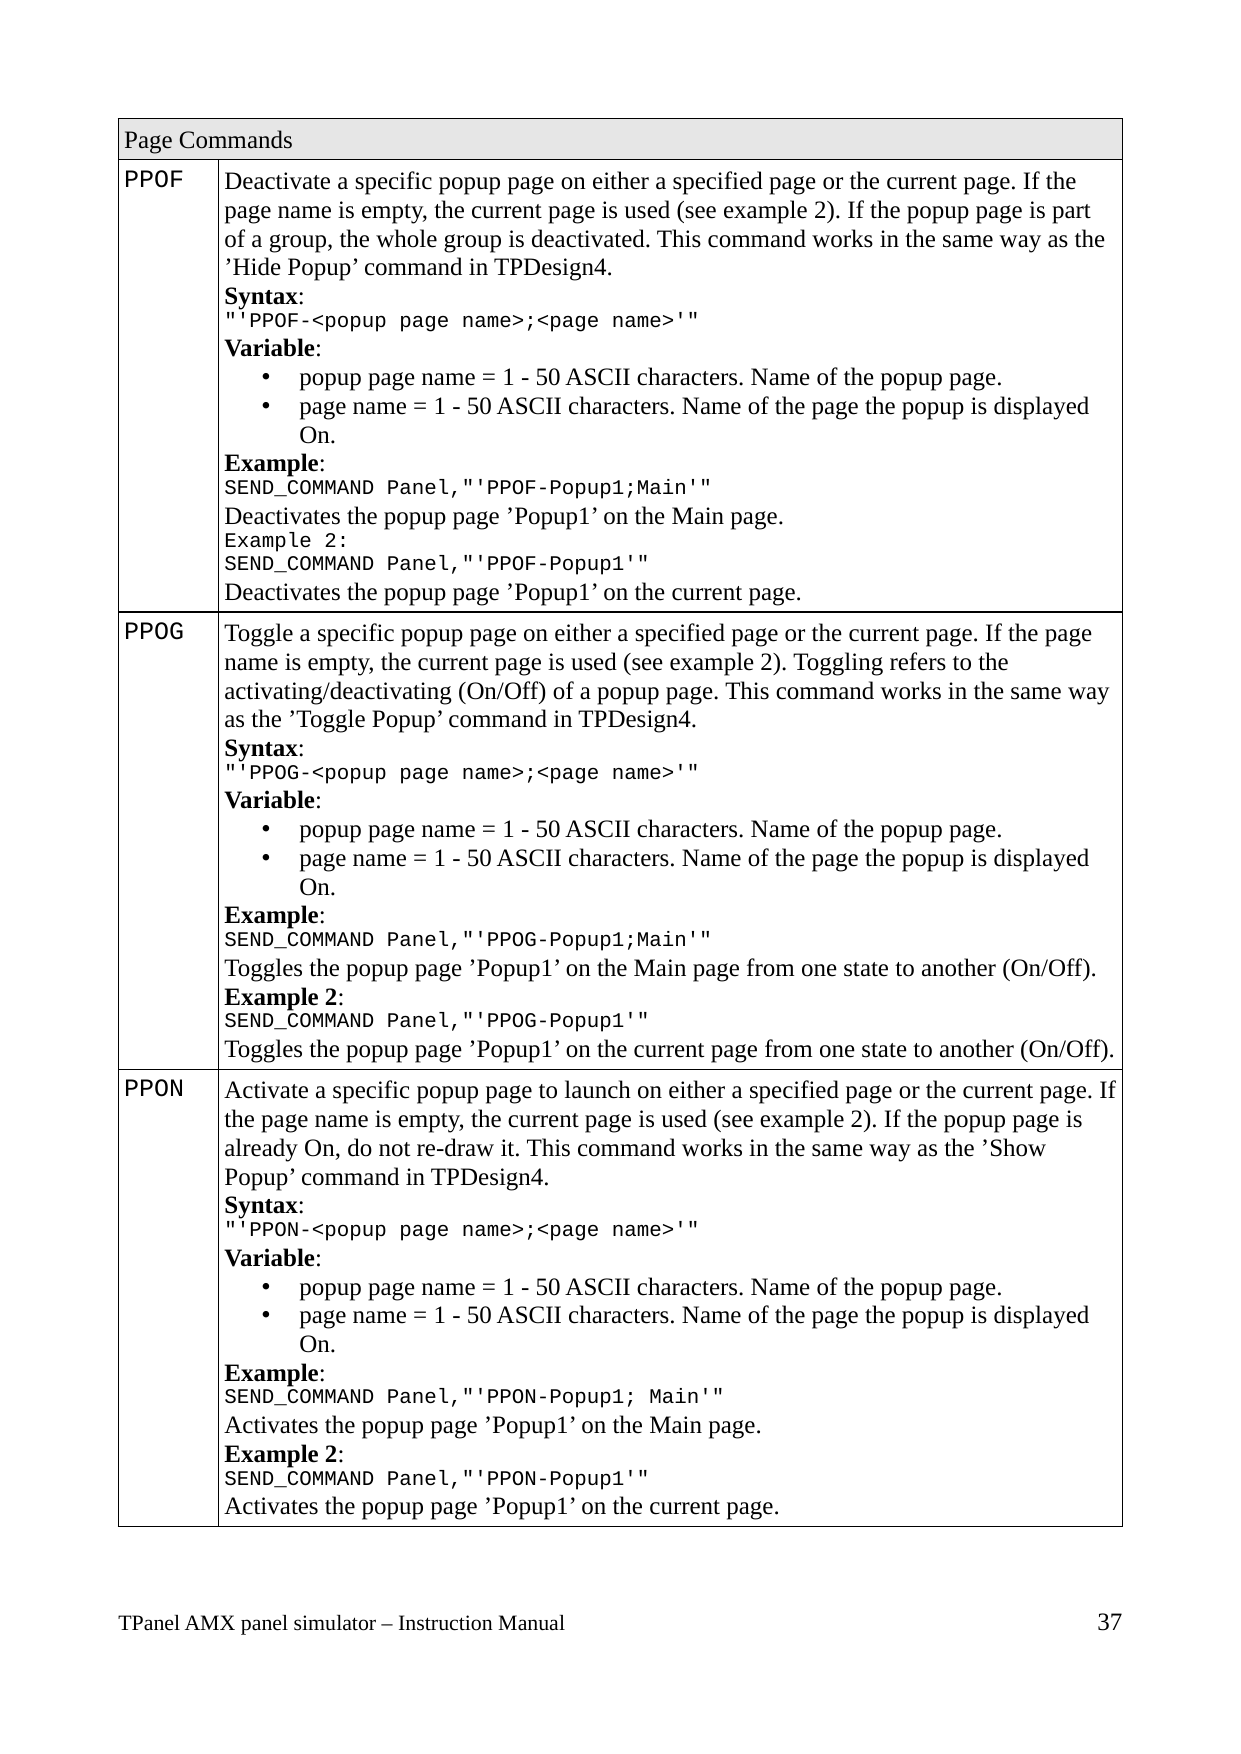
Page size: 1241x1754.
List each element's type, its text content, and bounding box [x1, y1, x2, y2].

table_cell Toggle a specific popup page on either a specified page or the current page. If the page name is empty, the current page is used (see example 2). Toggling refers to the activating/deactivating (On/Off) of a popup page. This command works in the same way as the ’Toggle Popup’ command in TPDesign4. Syntax: "'PPOG-<popup page name>;<page name>'" Variable: popup page name = 1 - 50 ASCII characters. Name of the popup page. page name = 1 - 50 ASCII characters. Name of the page the popup is displayed On. Example: SEND_COMMAND Panel,"'PPOG-Popup1;Main'" Toggles the popup page ’Popup1’ on the Main page from one state to another (On/Off). Example 2: SEND_COMMAND Panel,"'PPOG-Popup1'" Toggles the popup page ’Popup1’ on the current page from one state to another (On/Off). [219, 613, 1122, 1069]
table_header Page Commands [119, 119, 1122, 159]
table_cell PPOF [119, 160, 218, 611]
table_cell PPON [119, 1070, 218, 1526]
table_cell PPOG [119, 613, 218, 1069]
table_cell Deactivate a specific popup page on either a specified page or the current page. If the page name is empty, the current page is used (see example 2). If the popup page is part of a group, the whole group is deactivated. This command works in the same way as the ’Hide Popup’ command in TPDesign4. Syntax: "'PPOF-<popup page name>;<page name>'" Variable: popup page name = 1 - 50 ASCII characters. Name of the popup page. page name = 1 - 50 ASCII characters. Name of the page the popup is displayed On. Example: SEND_COMMAND Panel,"'PPOF-Popup1;Main'" Deactivates the popup page ’Popup1’ on the Main page. Example 2: SEND_COMMAND Panel,"'PPOF-Popup1'" Deactivates the popup page ’Popup1’ on the current page. [219, 160, 1122, 611]
table_cell Activate a specific popup page to launch on either a specified page or the current page. If the page name is empty, the current page is used (see example 2). If the popup page is already On, do not re-draw it. This command works in the same way as the ’Show Popup’ command in TPDesign4. Syntax: "'PPON-<popup page name>;<page name>'" Variable: popup page name = 1 - 50 ASCII characters. Name of the popup page. page name = 1 - 50 ASCII characters. Name of the page the popup is displayed On. Example: SEND_COMMAND Panel,"'PPON-Popup1; Main'" Activates the popup page ’Popup1’ on the Main page. Example 2: SEND_COMMAND Panel,"'PPON-Popup1'" Activates the popup page ’Popup1’ on the current page. [219, 1070, 1122, 1526]
